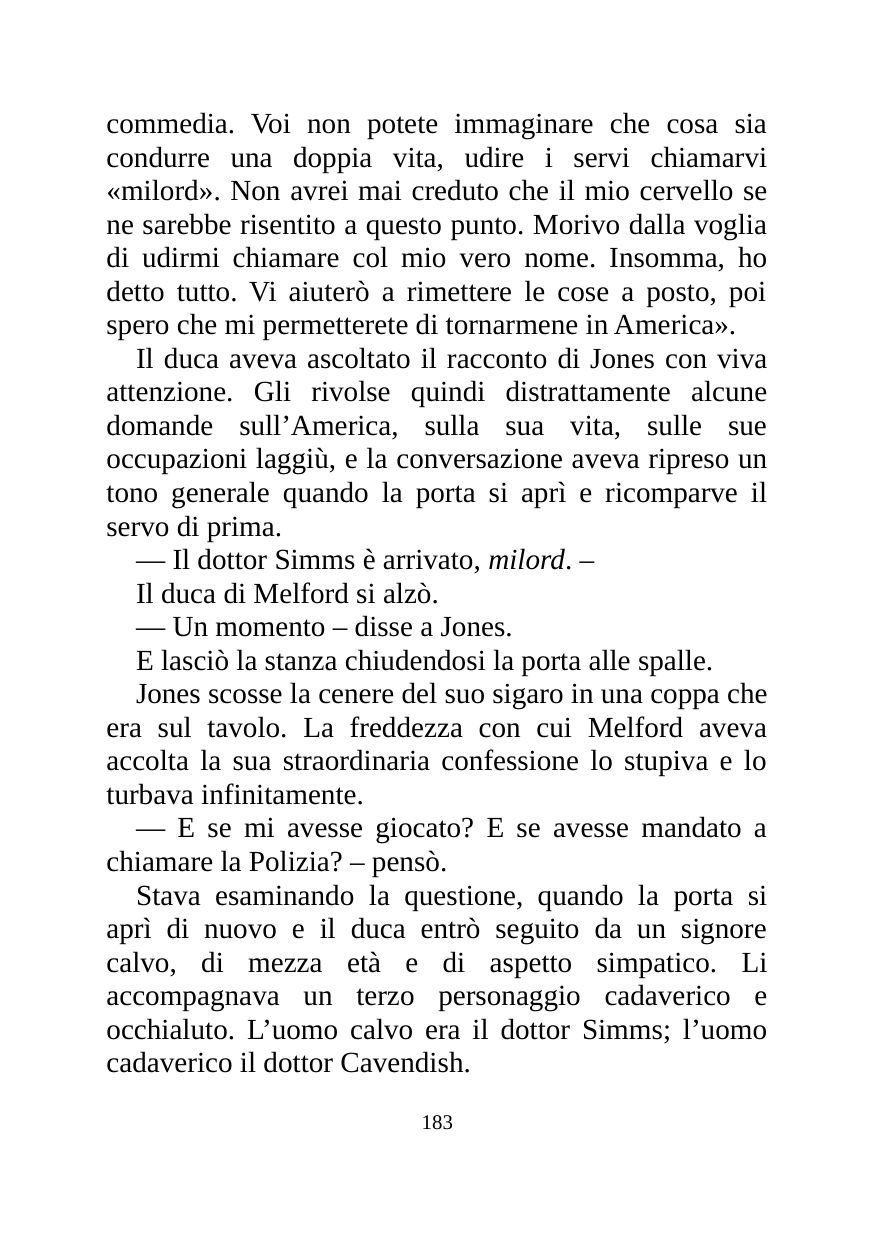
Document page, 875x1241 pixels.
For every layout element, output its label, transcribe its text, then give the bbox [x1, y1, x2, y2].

text E lasciò la stanza chiudendosi la porta alle spalle. [106, 643, 768, 676]
text commedia. Voi non potete immaginare che cosa sia condurre una doppia vita, udire i servi chiamarvi «milord». Non avrei mai creduto che il mio cervello se ne sarebbe risentito a questo punto. Morivo dalla voglia di udirmi chiamare col mio vero nome. Insomma, ho detto tutto. Vi aiuterò a rimettere le cose a posto, poi spero che mi permetterete di tornarmene in America». [106, 106, 768, 341]
text Jones scosse la cenere del suo sigaro in una coppa che era sul tavolo. La freddezza con cui Melford aveva accolta la sua straordinaria confessione lo stupiva e lo turbava infinitamente. [106, 676, 768, 811]
text — Il dottor Simms è arrivato, milord. – [106, 542, 768, 576]
text Il duca aveva ascoltato il racconto di Jones con viva attenzione. Gli rivolse quindi distrattamente alcune domande sull’America, sulla sua vita, sulle sue occupazioni laggiù, e la conversazione aveva ripreso un tono generale quando la porta si aprì e ricomparve il servo di prima. [106, 341, 768, 542]
text — Un momento – disse a Jones. [106, 609, 768, 643]
text Il duca di Melford si alzò. [106, 576, 768, 609]
text — E se mi avesse giocato? E se avesse mandato a chiamare la Polizia? – pensò. [106, 811, 768, 878]
text Stava esaminando la questione, quando la porta si aprì di nuovo e il duca entrò seguito da un signore calvo, di mezza età e di aspetto simpatico. Li accompagnava un terzo personaggio cadaverico e occhialuto. L’uomo calvo era il dottor Simms; l’uomo cadaverico il dottor Cavendish. [106, 878, 768, 1079]
